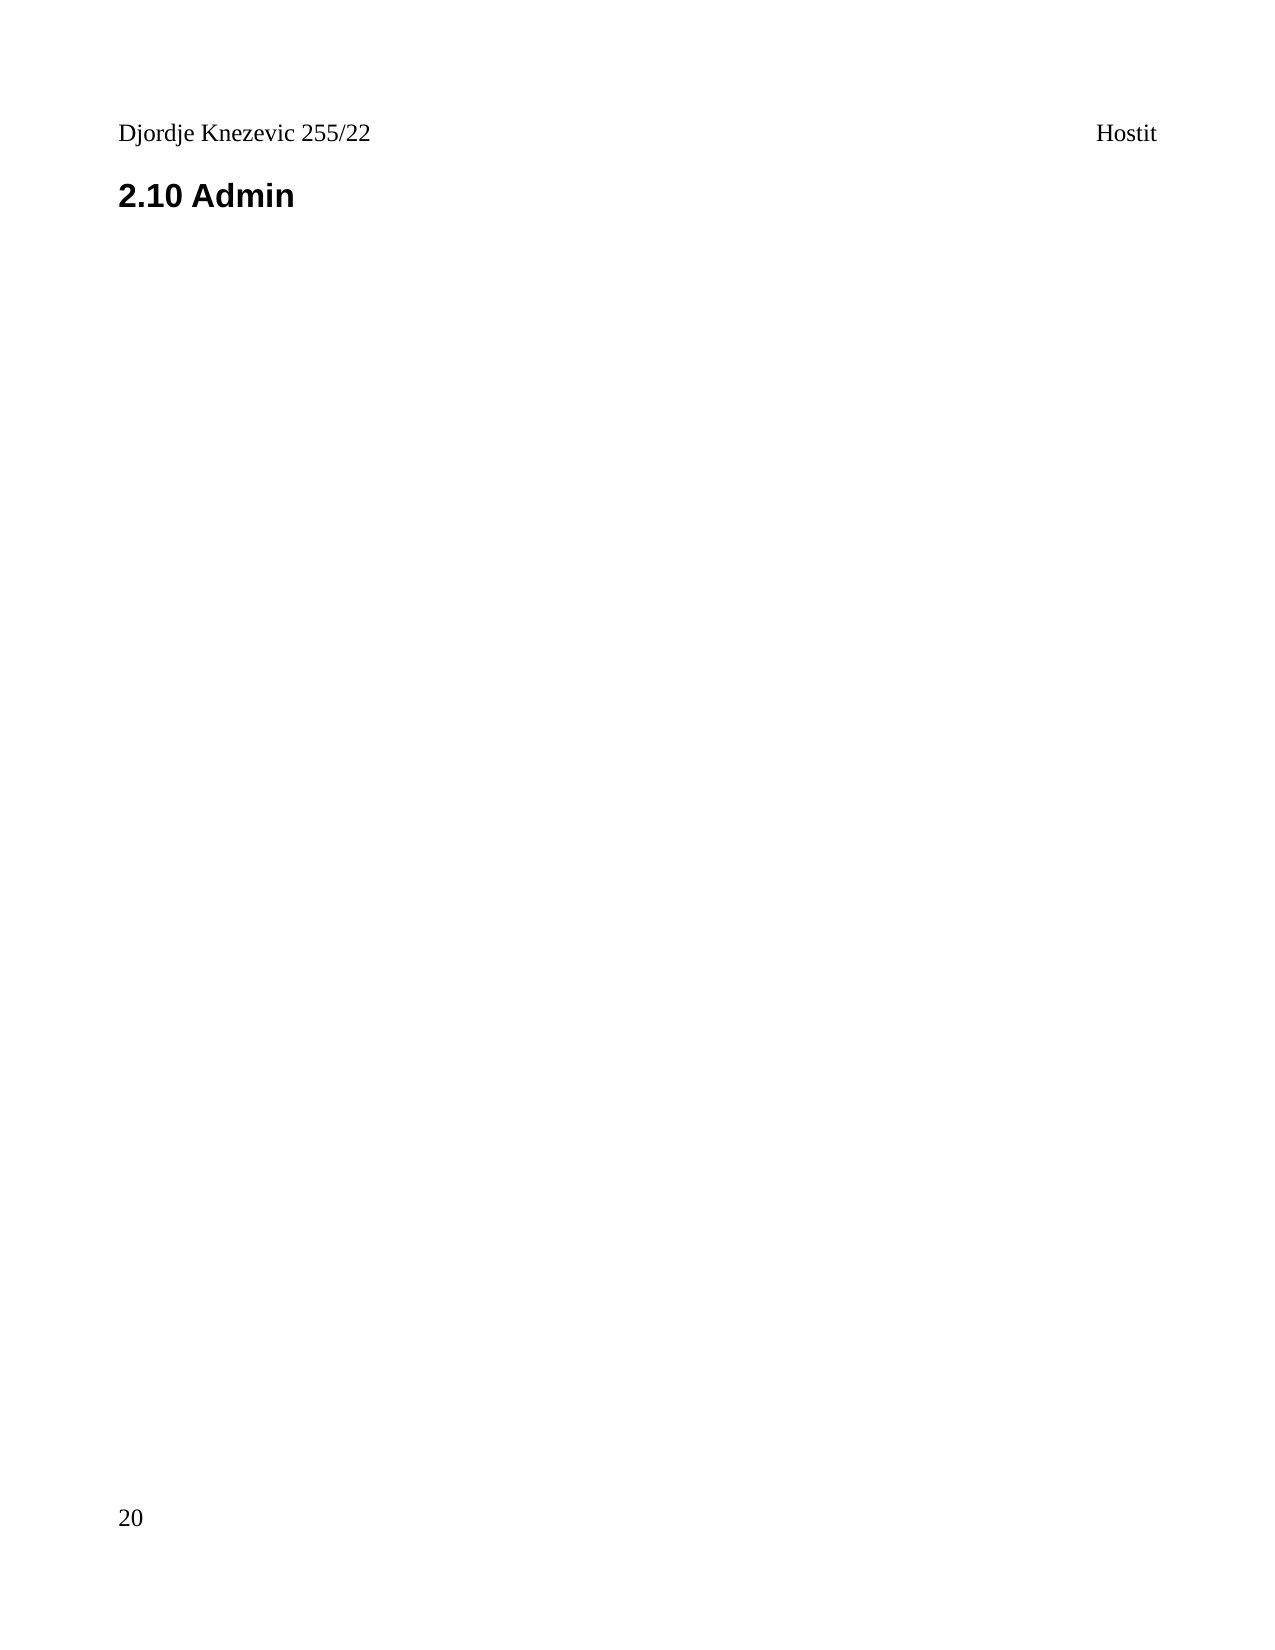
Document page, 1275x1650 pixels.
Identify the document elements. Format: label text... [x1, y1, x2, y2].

subtitle 2.10 Admin [118, 176, 1157, 215]
